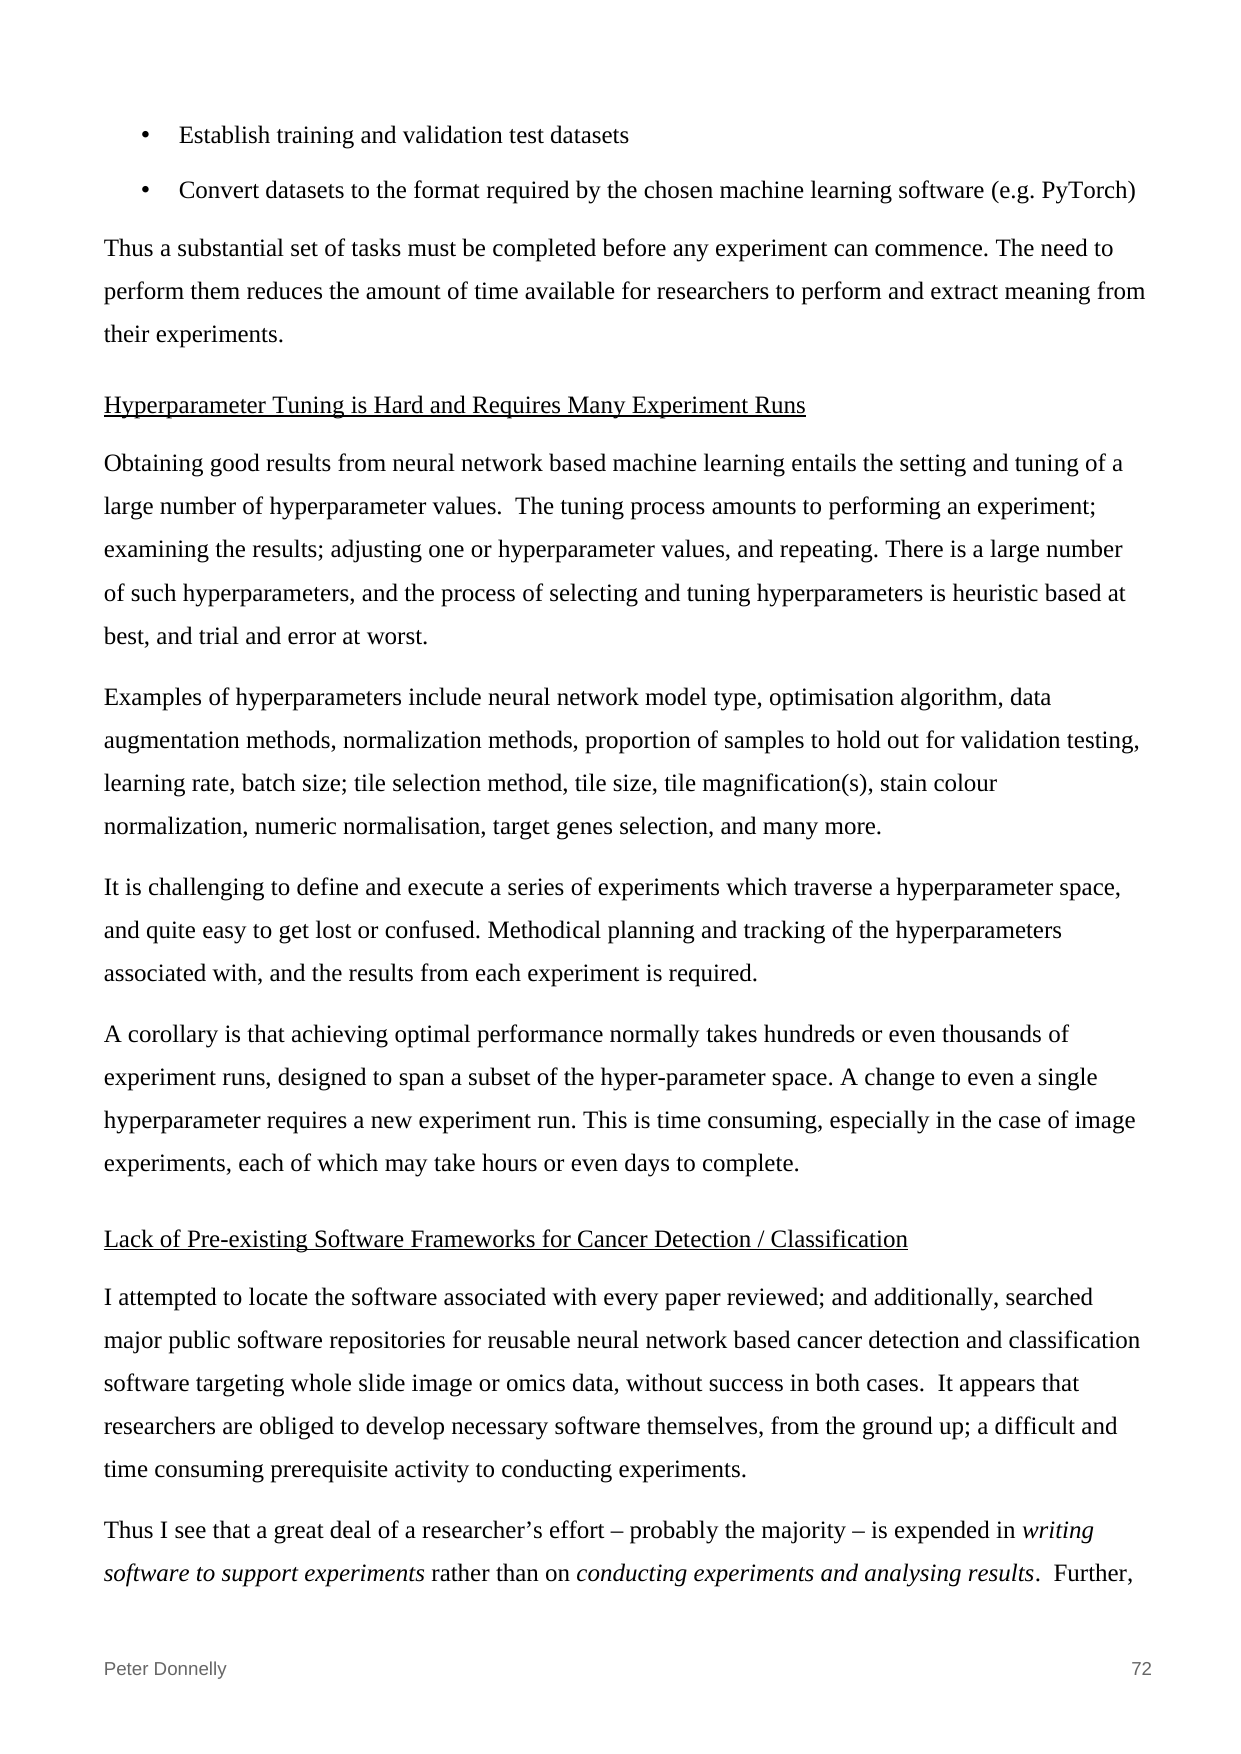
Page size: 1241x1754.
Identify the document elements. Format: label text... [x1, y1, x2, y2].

text Obtaining good results from neural network based machine learning entails the setting and tuning of a large number of hyperparameter values. The tuning process amounts to performing an experiment; examining the results; adjusting one or hyperparameter values, and repeating. There is a large number of such hyperparameters, and the process of selecting and tuning hyperparameters is heuristic based at best, and trial and error at worst. [103, 448, 1146, 649]
text Examples of hyperparameters include neural network model type, optimisation algorithm, data augmentation methods, normalization methods, proportion of samples to hold out for validation testing, learning rate, batch size; tile selection method, tile size, tile magnification(s), stain colour normalization, numeric normalisation, target genes selection, and many more. [103, 682, 1146, 840]
list Establish training and validation test datasets [141, 120, 1146, 148]
text Hyperparameter Tuning is Hard and Requires Many Experiment Runs [103, 390, 1146, 419]
text I attempted to locate the software associated with every paper reviewed; and additionally, searched major public software repositories for reusable neural network based cancer detection and classification software targeting whole slide image or omics data, without success in both cases. It appears that researchers are obliged to develop necessary software themselves, from the ground up; a difficult and time consuming prerequisite activity to conducting experiments. [103, 1282, 1146, 1483]
list Convert datasets to the format required by the chosen machine learning software (e.g. PyTorch) [141, 175, 1146, 203]
text Thus I see that a great deal of a researcher’s effort – probably the majority – is expended in writing software to support experiments rather than on conducting experiments and analysing results. Further, [103, 1515, 1146, 1587]
text Thus a substantial set of tasks must be completed before any experiment can commence. The need to perform them reduces the amount of time available for researchers to perform and extract meaning from their experiments. [103, 233, 1146, 348]
text A corollary is that achieving optimal performance normally takes hundreds or even thousands of experiment runs, designed to span a subset of the hyper-parameter space. A change to even a single hyperparameter requires a new experiment run. This is time consuming, especially in the case of image experiments, each of which may take hours or even days to complete. [103, 1019, 1146, 1177]
text Lack of Pre-existing Software Frameworks for Cancer Detection / Classification [103, 1224, 1146, 1253]
text It is challenging to define and execute a series of experiments which traverse a hyperparameter space, and quite easy to get lost or confused. Methodical planning and tracking of the hyperparameters associated with, and the results from each experiment is required. [103, 872, 1146, 987]
